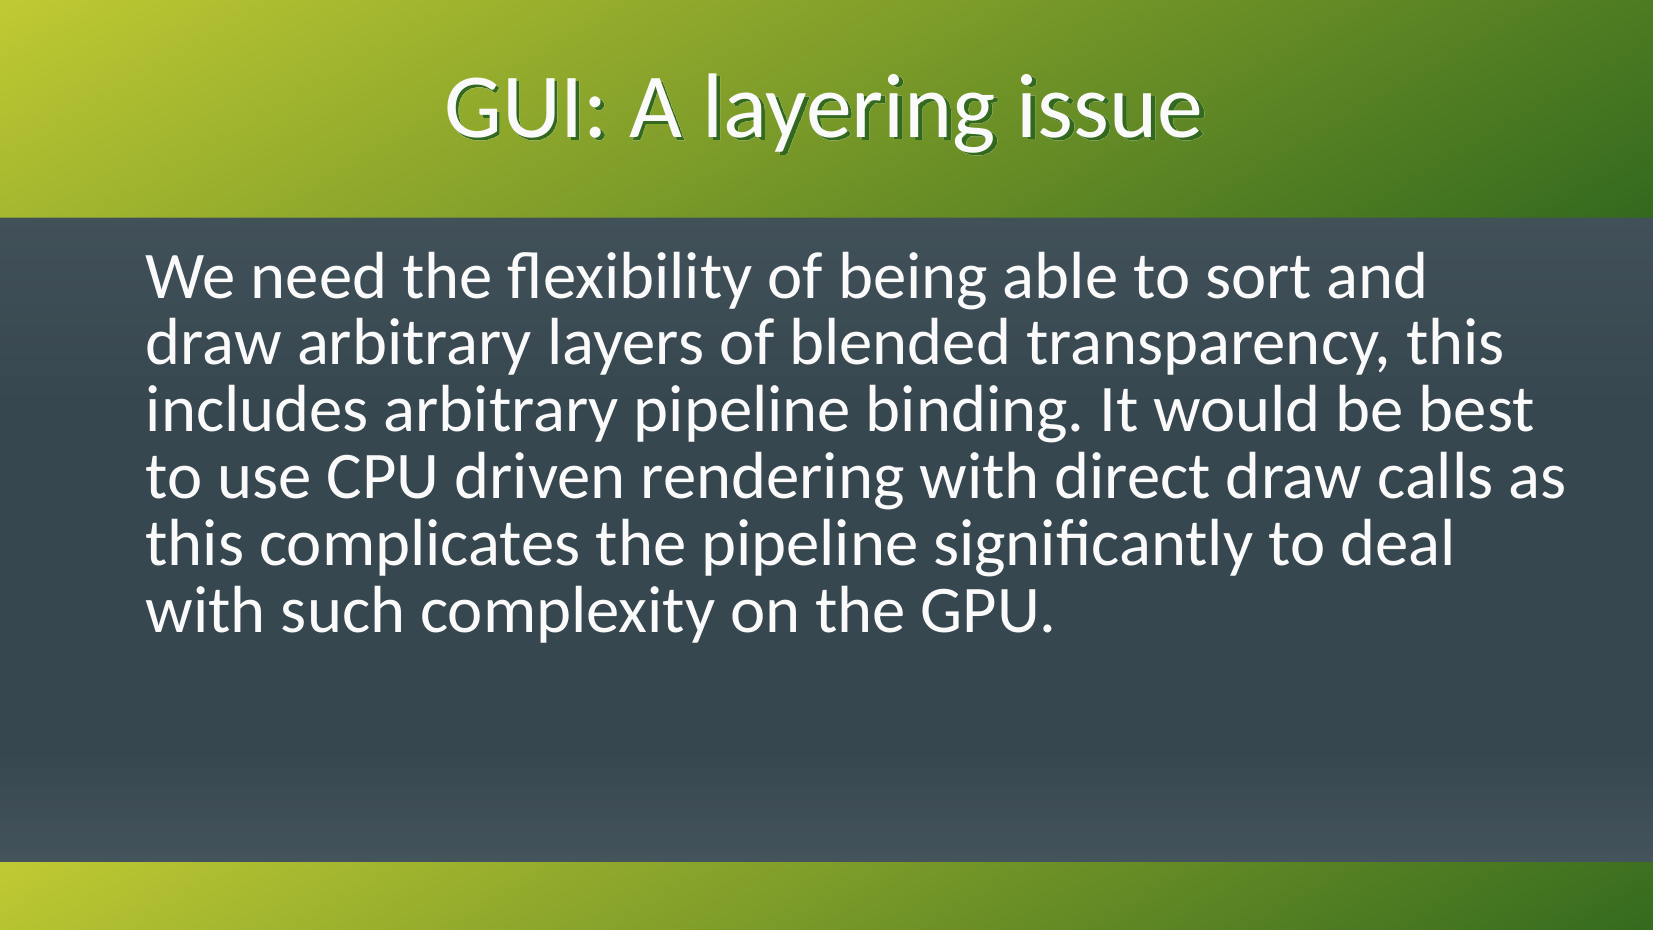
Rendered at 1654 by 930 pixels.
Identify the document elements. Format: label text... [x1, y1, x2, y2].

title GUI: A layering issue [74, 37, 1575, 193]
list We need the flexibility of being able to sort and draw arbitrary layers of blended transparency, this includes arbitrary pipeline binding. It would be best to use CPU driven rendering with direct draw calls as this complicates the pipeline significantly to deal with such complexity on the GPU. [74, 248, 1575, 825]
